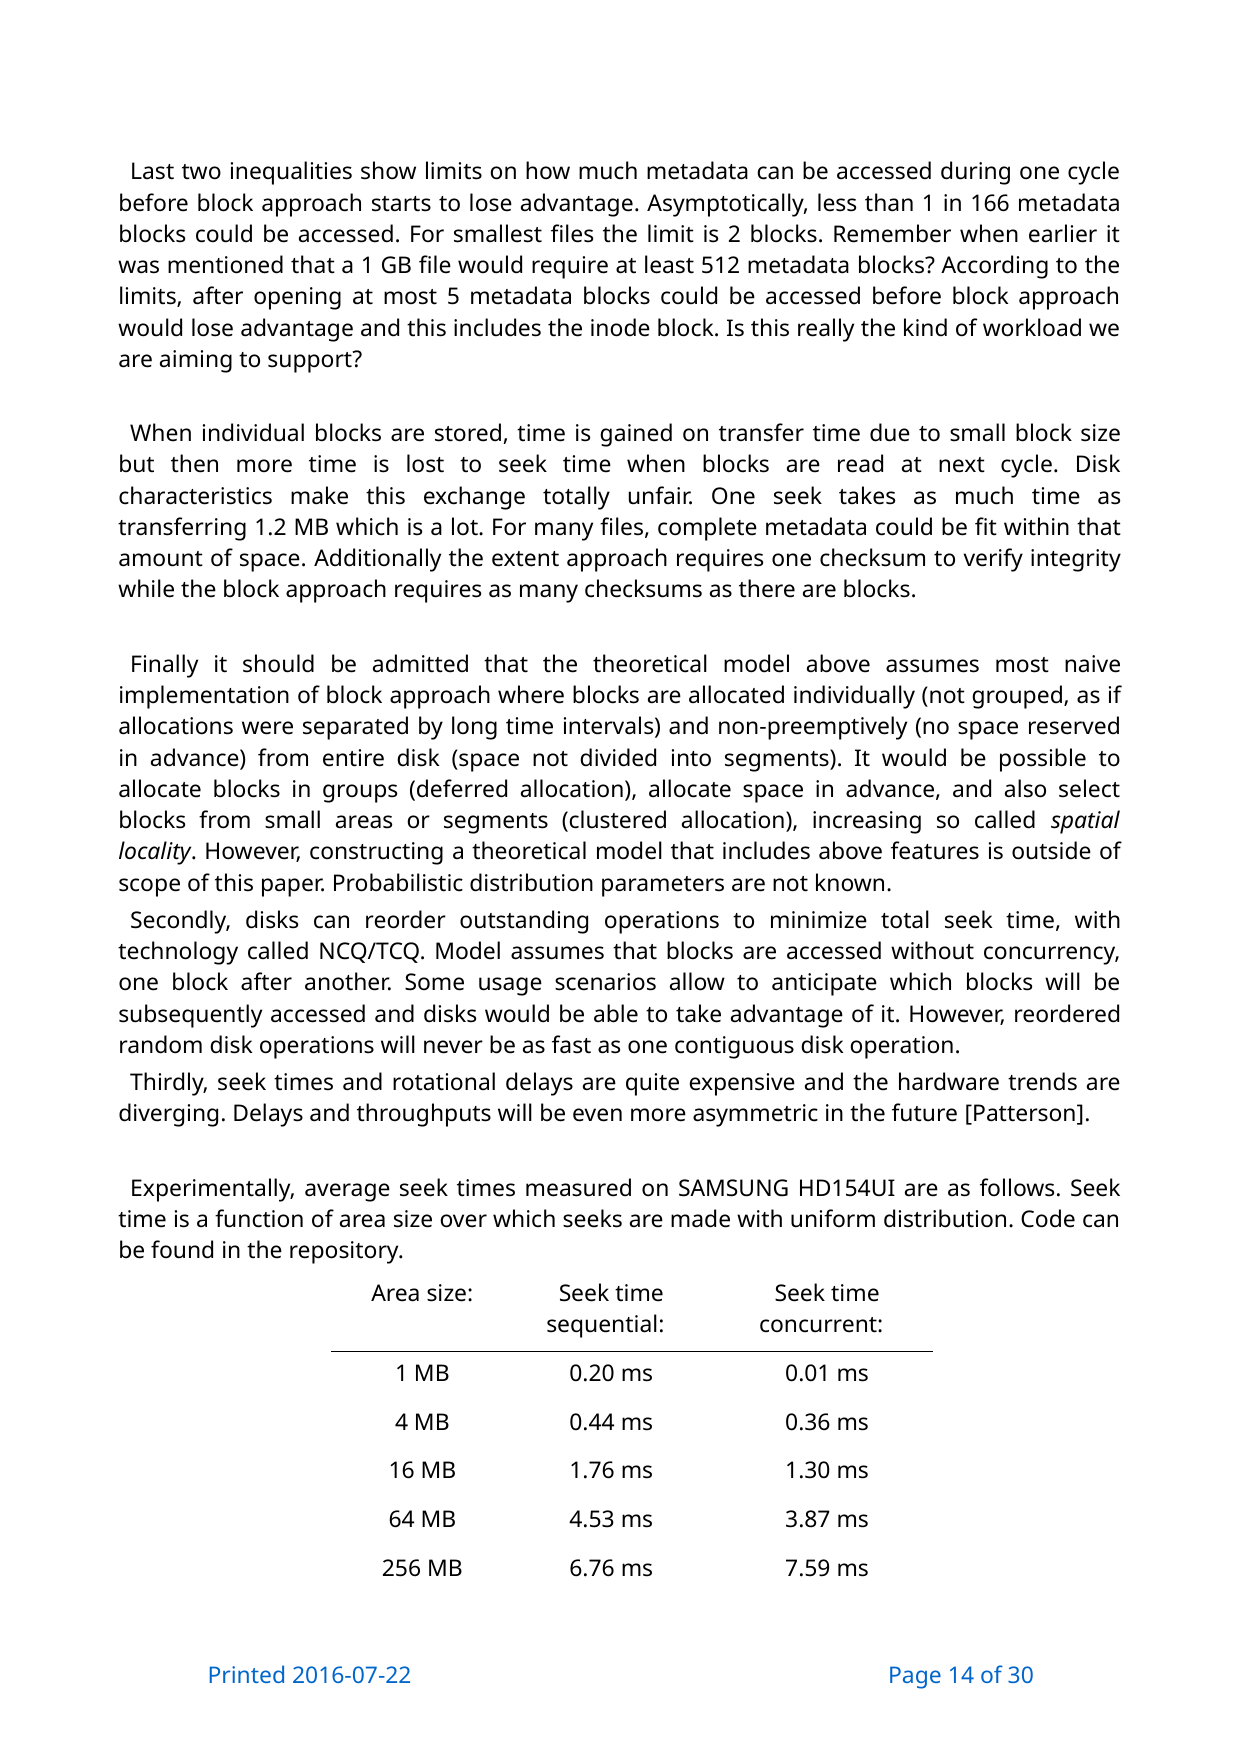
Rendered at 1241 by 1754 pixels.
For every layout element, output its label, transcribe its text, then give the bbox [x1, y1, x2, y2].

text Secondly, disks can reorder outstanding operations to minimize total seek time, with technology called NCQ/TCQ. Model assumes that blocks are accessed without concurrency, one block after another. Some usage scenarios allow to anticipate which blocks will be subsequently accessed and disks would be able to take advantage of it. However, reordered random disk operations will never be as fast as one contiguous disk operation. [118, 904, 1122, 1060]
table_cell 6.76 ms [501, 1546, 709, 1594]
table_cell 0.01 ms [709, 1352, 933, 1400]
table_cell 64 MB [331, 1497, 501, 1546]
table_cell [118, 1449, 331, 1497]
table_cell [933, 1546, 1122, 1594]
table_cell 256 MB [331, 1546, 501, 1594]
table_cell 3.87 ms [709, 1497, 933, 1546]
table_cell 1 MB [331, 1352, 501, 1400]
table_cell [933, 1351, 1122, 1400]
table_header Seek time concurrent: [709, 1271, 933, 1351]
text Finally it should be admitted that the theoretical model above assumes most naive implementation of block approach where blocks are allocated individually (not grouped, as if allocations were separated by long time intervals) and non-preemptively (no space reserved in advance) from entire disk (space not divided into segments). It would be possible to allocate blocks in groups (deferred allocation), allocate space in advance, and also select blocks from small areas or segments (clustered allocation), increasing so called spatial locality. However, constructing a theoretical model that includes above features is outside of scope of this paper. Probabilistic distribution parameters are not known. [118, 648, 1122, 898]
table_cell 4 MB [331, 1400, 501, 1448]
table_cell [933, 1400, 1122, 1448]
table_header [933, 1271, 1122, 1351]
table_cell 0.36 ms [709, 1400, 933, 1448]
table_cell [118, 1546, 331, 1594]
table_cell 0.44 ms [501, 1400, 709, 1448]
text Experimentally, average seek times measured on SAMSUNG HD154UI are as follows. Seek time is a function of area size over which seeks are made with uniform distribution. Code can be found in the repository. [118, 1172, 1122, 1265]
text When individual blocks are stored, time is gained on transfer time due to small block size but then more time is lost to seek time when blocks are read at next cycle. Disk characteristics make this exchange totally unfair. One seek takes as much time as transferring 1.2 MB which is a lot. For many files, complete metadata could be fit within that amount of space. Additionally the extent approach requires one checksum to verify integrity while the block approach requires as many checksums as there are blocks. [118, 417, 1122, 605]
table_cell [933, 1449, 1122, 1497]
table_cell 4.53 ms [501, 1497, 709, 1546]
table_cell 16 MB [331, 1449, 501, 1497]
table_cell 0.20 ms [501, 1352, 709, 1400]
table_cell [118, 1351, 331, 1400]
text Thirdly, seek times and rotational delays are quite expensive and the hardware trends are diverging. Delays and throughputs will be even more asymmetric in the future [Patterson]. [118, 1066, 1122, 1128]
table_cell [118, 1400, 331, 1448]
table_cell [118, 1497, 331, 1546]
table_cell [933, 1497, 1122, 1546]
table_header Seek time sequential: [501, 1271, 709, 1351]
table_cell 1.30 ms [709, 1449, 933, 1497]
table_header Area size: [331, 1271, 501, 1351]
table_cell 7.59 ms [709, 1546, 933, 1594]
text Last two inequalities show limits on how much metadata can be accessed during one cycle before block approach starts to lose advantage. Asymptotically, less than 1 in 166 metadata blocks could be accessed. For smallest files the limit is 2 blocks. Remember when earlier it was mentioned that a 1 GB file would require at least 512 metadata blocks? According to the limits, after opening at most 5 metadata blocks could be accessed before block approach would lose advantage and this includes the inode block. Is this really the kind of workload we are aiming to support? [118, 155, 1122, 374]
table_header [118, 1271, 331, 1351]
table_cell 1.76 ms [501, 1449, 709, 1497]
